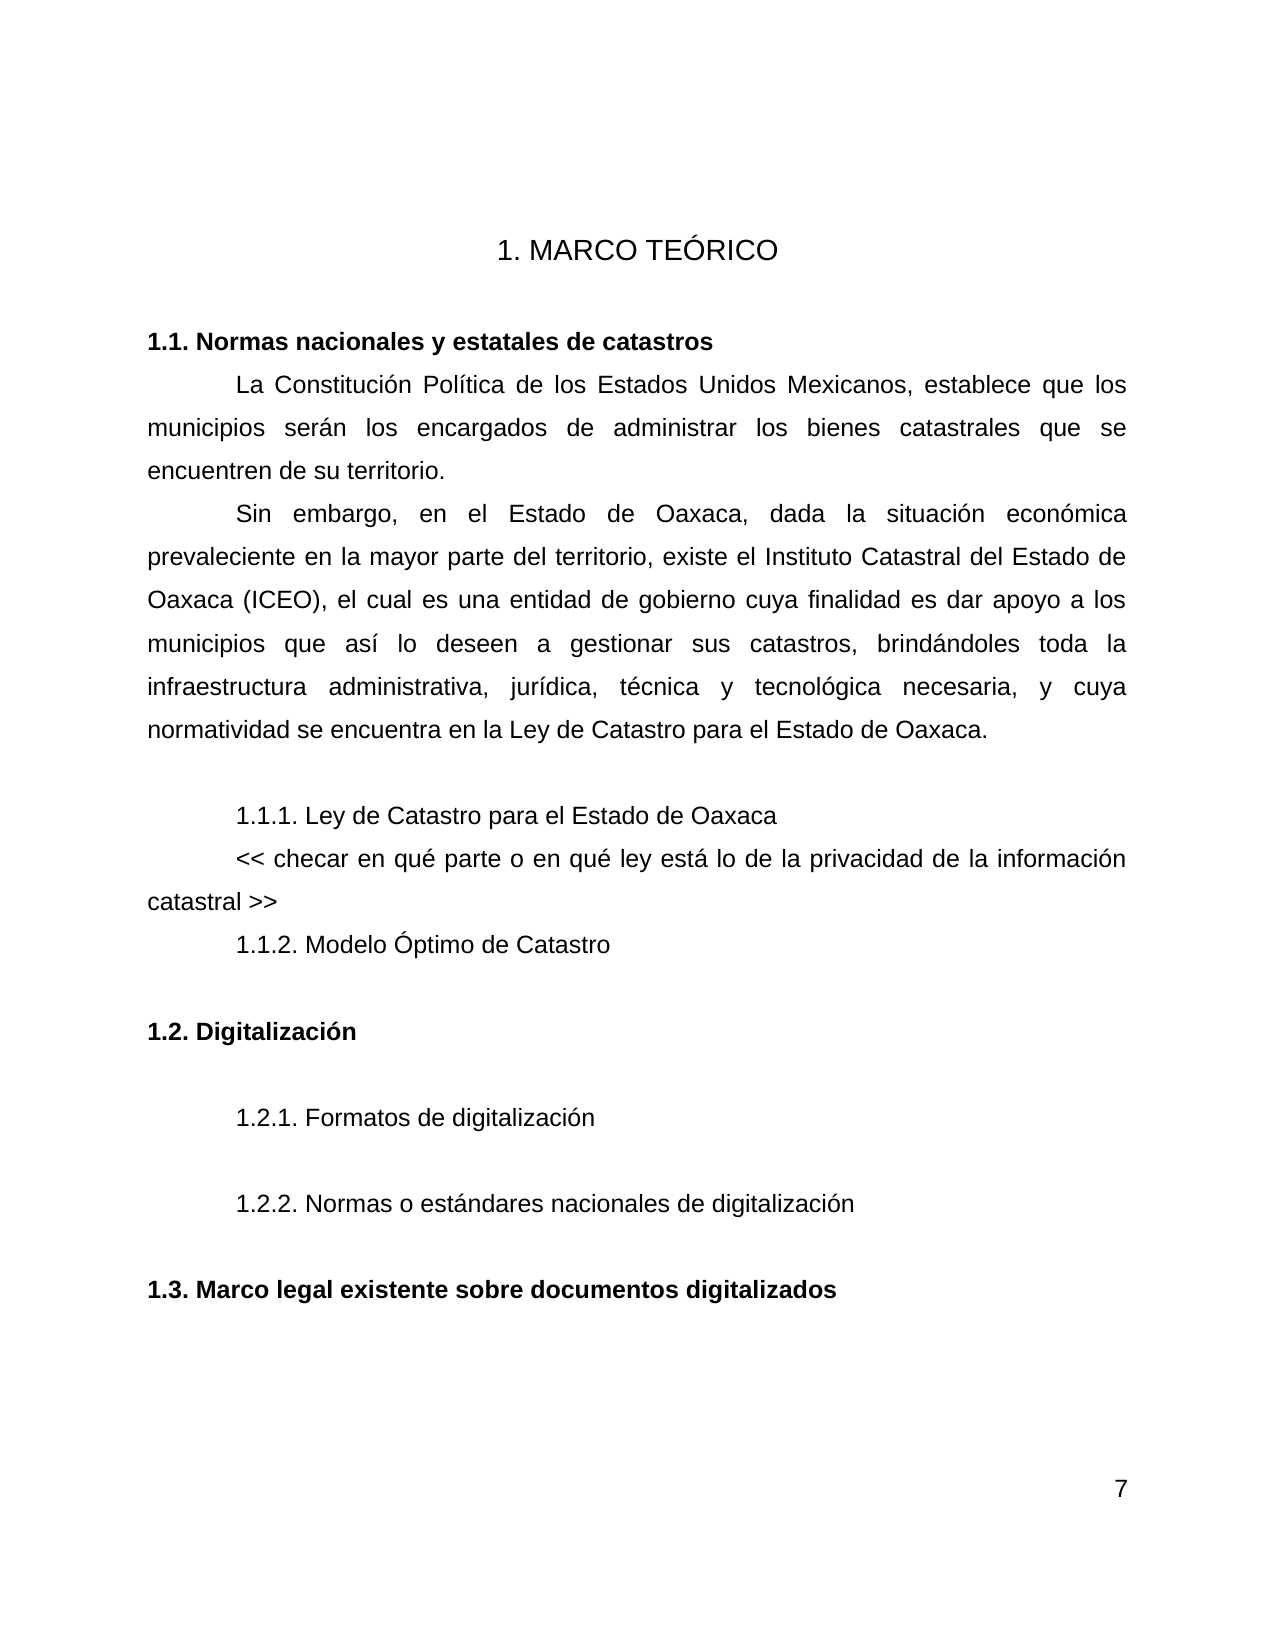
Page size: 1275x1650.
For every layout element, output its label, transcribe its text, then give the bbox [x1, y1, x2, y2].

text La Constitución Política de los Estados Unidos Mexicanos, establece que los municipios serán los encargados de administrar los bienes catastrales que se encuentren de su territorio. [147, 370, 1128, 485]
text Sin embargo, en el Estado de Oaxaca, dada la situación económica prevaleciente en la mayor parte del territorio, existe el Instituto Catastral del Estado de Oaxaca (ICEO), el cual es una entidad de gobierno cuya finalidad es dar apoyo a los municipios que así lo deseen a gestionar sus catastros, brindándoles toda la infraestructura administrativa, jurídica, técnica y tecnológica necesaria, y cuya normatividad se encuentra en la Ley de Catastro para el Estado de Oaxaca. [147, 499, 1128, 743]
text 1.1.1. Ley de Catastro para el Estado de Oaxaca [147, 801, 1128, 830]
text 1.2.2. Normas o estándares nacionales de digitalización [147, 1189, 1128, 1218]
text 1.2. Digitalización [147, 1017, 1128, 1045]
text 1. MARCO TEÓRICO [147, 233, 1128, 267]
text 1.2.1. Formatos de digitalización [147, 1103, 1128, 1132]
text 1.1.2. Modelo Óptimo de Catastro [147, 930, 1128, 959]
text 1.3. Marco legal existente sobre documentos digitalizados [147, 1275, 1128, 1304]
text 1.1. Normas nacionales y estatales de catastros [147, 327, 1128, 355]
text << checar en qué parte o en qué ley está lo de la privacidad de la información catastral >> [147, 844, 1128, 916]
